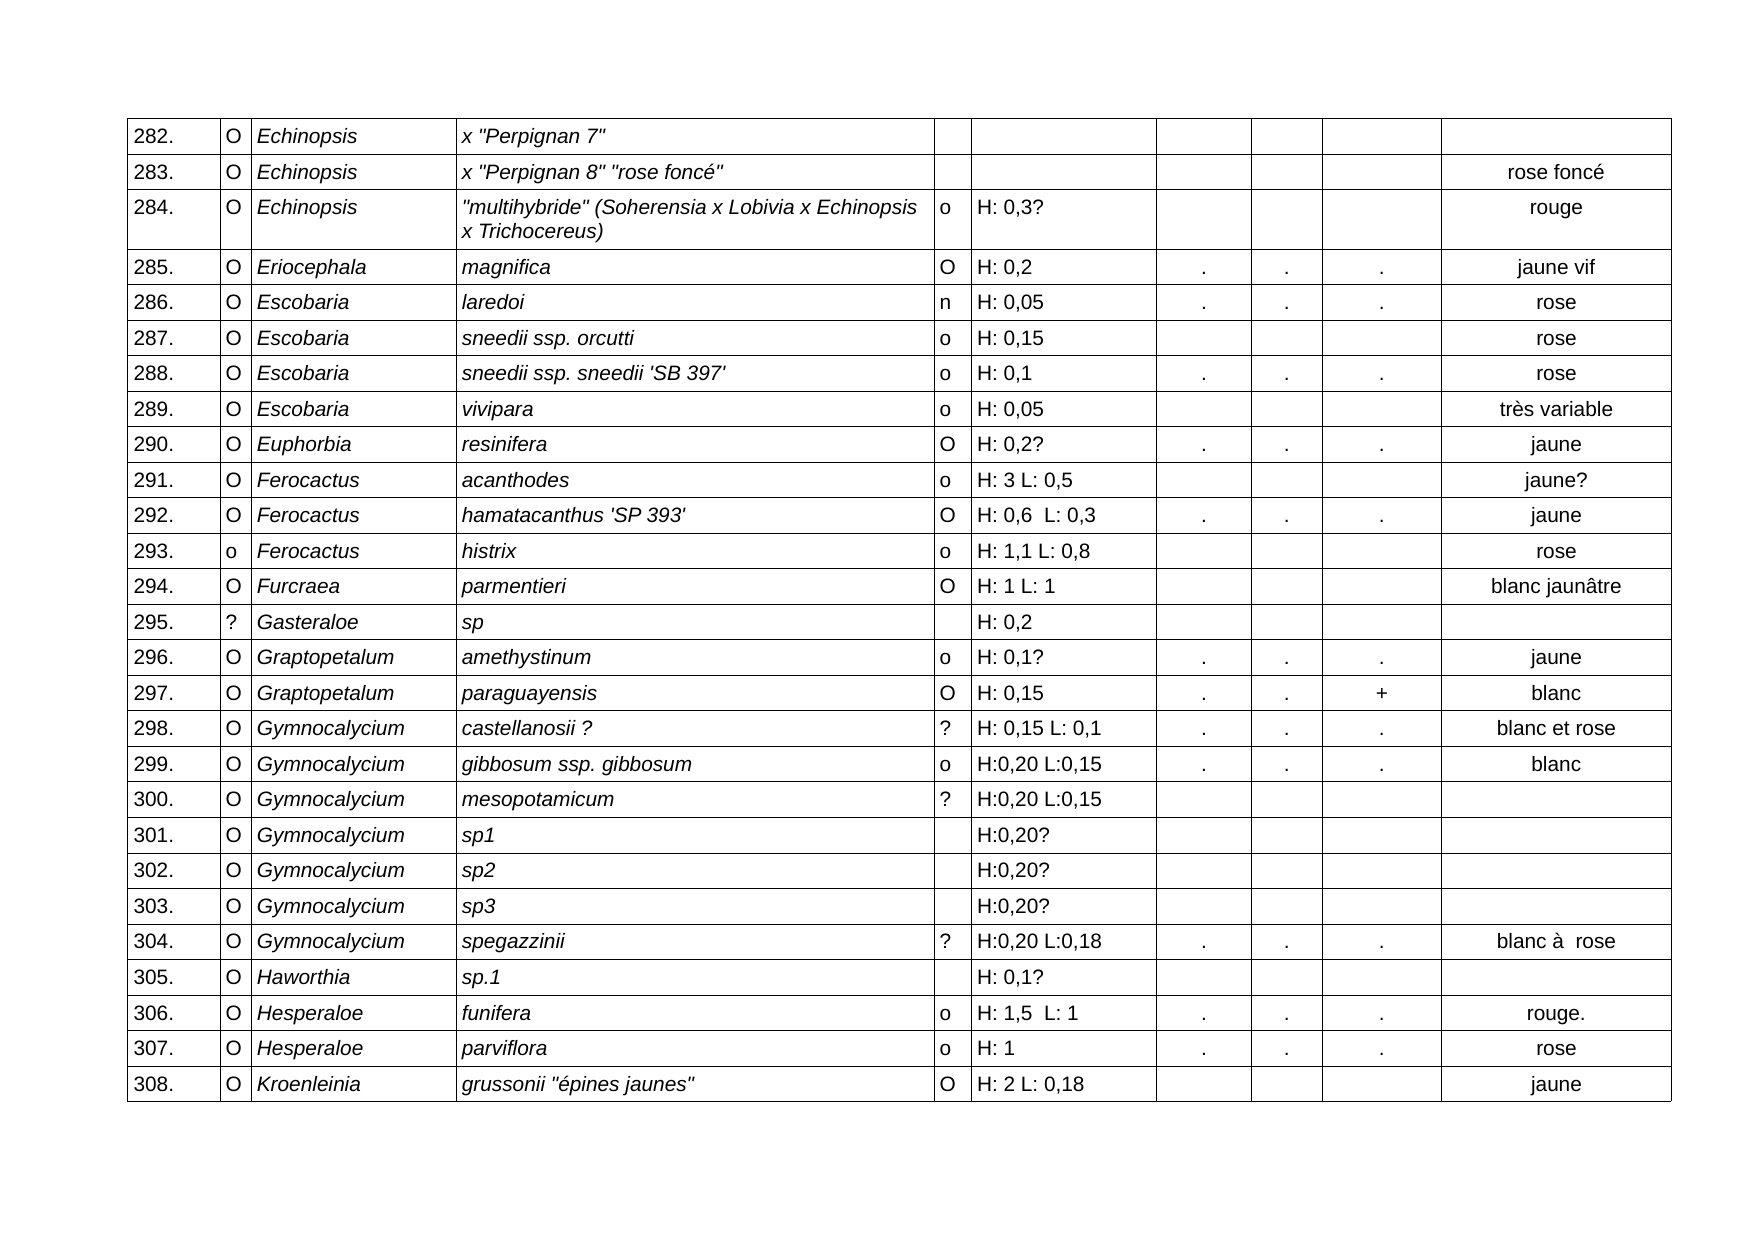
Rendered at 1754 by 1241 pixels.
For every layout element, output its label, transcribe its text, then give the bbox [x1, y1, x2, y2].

table_cell [1442, 782, 1671, 817]
table_cell grussonii "épines jaunes" [457, 1067, 934, 1101]
table_cell . [1252, 498, 1322, 533]
table_cell [1157, 155, 1251, 189]
table_cell parviflora [457, 1031, 934, 1066]
table_cell x "Perpignan 7" [457, 119, 934, 154]
table_cell sp3 [457, 889, 934, 923]
table_cell Hesperaloe [252, 1031, 456, 1066]
table_cell O [221, 285, 251, 320]
table_cell [1157, 119, 1251, 154]
table_cell H:0,20 L:0,15 [972, 782, 1156, 817]
table_cell [1252, 392, 1322, 426]
table_cell o [935, 534, 971, 568]
table_cell o [935, 463, 971, 497]
table_cell Haworthia [252, 960, 456, 994]
table_cell Graptopetalum [252, 676, 456, 710]
table_cell O [221, 854, 251, 888]
table_cell H: 0,15 [972, 676, 1156, 710]
table_cell H: 2 L: 0,18 [972, 1067, 1156, 1101]
table_cell o [221, 534, 251, 568]
table_cell O [221, 711, 251, 746]
table_cell Gasteraloe [252, 605, 456, 639]
table_cell Echinopsis [252, 119, 456, 154]
table_cell [128, 960, 220, 994]
table_cell Graptopetalum [252, 640, 456, 675]
table_cell . [1252, 747, 1322, 781]
table_cell [128, 463, 220, 497]
table_cell ? [935, 782, 971, 817]
table_cell Echinopsis [252, 190, 456, 249]
table_cell H: 0,2? [972, 427, 1156, 462]
table_cell [1252, 463, 1322, 497]
table_cell O [221, 889, 251, 923]
table_cell [128, 190, 220, 249]
table_cell . [1252, 285, 1322, 320]
table_cell O [221, 925, 251, 959]
table_cell . [1157, 498, 1251, 533]
table_cell O [935, 569, 971, 604]
table_cell [1323, 119, 1441, 154]
table_cell O [221, 463, 251, 497]
table_cell sp2 [457, 854, 934, 888]
table_cell O [221, 155, 251, 189]
table_cell sp [457, 605, 934, 639]
table_cell [1252, 190, 1322, 249]
table_cell Ferocactus [252, 463, 456, 497]
table_cell O [221, 250, 251, 284]
table_cell Escobaria [252, 285, 456, 320]
table_cell O [935, 250, 971, 284]
table_cell Escobaria [252, 321, 456, 355]
table_cell rouge. [1442, 996, 1671, 1030]
table_cell funifera [457, 996, 934, 1030]
table_cell H:0,20? [972, 818, 1156, 852]
table_cell rose [1442, 321, 1671, 355]
table_cell resinifera [457, 427, 934, 462]
table_cell [128, 747, 220, 781]
table_cell blanc jaunâtre [1442, 569, 1671, 604]
table_cell o [935, 356, 971, 391]
table_cell [1252, 119, 1322, 154]
table_cell [1157, 190, 1251, 249]
table_cell histrix [457, 534, 934, 568]
table_cell [972, 155, 1156, 189]
table_cell [128, 119, 220, 154]
table_cell Gymnocalycium [252, 711, 456, 746]
table_cell + [1323, 676, 1441, 710]
table_cell Gymnocalycium [252, 854, 456, 888]
table_cell . [1252, 250, 1322, 284]
table_cell [1252, 534, 1322, 568]
table_cell . [1157, 356, 1251, 391]
table_cell Gymnocalycium [252, 925, 456, 959]
table_cell [935, 119, 971, 154]
table_cell castellanosii ? [457, 711, 934, 746]
table_cell O [221, 747, 251, 781]
table_cell [1323, 889, 1441, 923]
table_cell O [221, 190, 251, 249]
table_cell O [221, 356, 251, 391]
table_cell O [935, 427, 971, 462]
table_cell . [1157, 285, 1251, 320]
table_cell H:0,20 L:0,15 [972, 747, 1156, 781]
table_cell rose [1442, 1031, 1671, 1066]
table_cell mesopotamicum [457, 782, 934, 817]
table_cell [1442, 119, 1671, 154]
table_cell [972, 119, 1156, 154]
table_cell blanc [1442, 747, 1671, 781]
table_cell sp.1 [457, 960, 934, 994]
table_cell rose [1442, 534, 1671, 568]
table_cell o [935, 321, 971, 355]
table_cell H: 0,6 L: 0,3 [972, 498, 1156, 533]
table_cell [128, 534, 220, 568]
table_cell jaune [1442, 427, 1671, 462]
table_cell Escobaria [252, 392, 456, 426]
table_cell blanc à rose [1442, 925, 1671, 959]
table_cell laredoi [457, 285, 934, 320]
table_cell [1157, 463, 1251, 497]
table_cell [1442, 960, 1671, 994]
table_cell [128, 640, 220, 675]
table_cell [1323, 155, 1441, 189]
table_cell O [935, 676, 971, 710]
table_cell H: 0,15 [972, 321, 1156, 355]
table_cell O [221, 676, 251, 710]
table_cell . [1157, 925, 1251, 959]
table_cell [1252, 960, 1322, 994]
table_cell H: 0,2 [972, 605, 1156, 639]
table_cell [128, 854, 220, 888]
table_cell Ferocactus [252, 498, 456, 533]
table_cell [128, 427, 220, 462]
table_cell H: 3 L: 0,5 [972, 463, 1156, 497]
table_cell [1157, 1067, 1251, 1101]
table_cell sneedii ssp. orcutti [457, 321, 934, 355]
table_cell . [1323, 996, 1441, 1030]
table_cell Gymnocalycium [252, 747, 456, 781]
table_cell [128, 605, 220, 639]
table_cell [1252, 818, 1322, 852]
table_cell . [1157, 711, 1251, 746]
table_cell H: 0,15 L: 0,1 [972, 711, 1156, 746]
table_cell [1323, 782, 1441, 817]
table_cell [935, 155, 971, 189]
table_cell [1323, 960, 1441, 994]
table_cell [1442, 818, 1671, 852]
table_cell Euphorbia [252, 427, 456, 462]
table_cell H: 0,1 [972, 356, 1156, 391]
table_cell [128, 392, 220, 426]
table_cell rouge [1442, 190, 1671, 249]
table_cell O [221, 427, 251, 462]
table_cell H: 0,05 [972, 285, 1156, 320]
table_cell paraguayensis [457, 676, 934, 710]
table_cell [1442, 854, 1671, 888]
table_cell H:0,20? [972, 889, 1156, 923]
table_cell [1323, 605, 1441, 639]
table_cell [128, 818, 220, 852]
table_cell jaune [1442, 498, 1671, 533]
table_cell [128, 250, 220, 284]
table_cell O [221, 960, 251, 994]
table_cell parmentieri [457, 569, 934, 604]
table_cell hamatacanthus 'SP 393' [457, 498, 934, 533]
table_cell ? [221, 605, 251, 639]
table_cell [1323, 818, 1441, 852]
table_cell . [1157, 996, 1251, 1030]
table_cell . [1252, 996, 1322, 1030]
table_cell [1157, 818, 1251, 852]
table_cell blanc et rose [1442, 711, 1671, 746]
table_cell [1252, 1067, 1322, 1101]
table_cell . [1157, 747, 1251, 781]
table_cell [1323, 463, 1441, 497]
table_cell O [221, 392, 251, 426]
table_cell . [1157, 250, 1251, 284]
table_cell O [221, 640, 251, 675]
table_cell Echinopsis [252, 155, 456, 189]
table_cell o [935, 190, 971, 249]
table_cell Kroenleinia [252, 1067, 456, 1101]
table_cell [128, 1031, 220, 1066]
table_cell [1323, 392, 1441, 426]
table_cell . [1323, 925, 1441, 959]
table_cell blanc [1442, 676, 1671, 710]
table_cell O [221, 498, 251, 533]
table_cell O [221, 321, 251, 355]
table_cell [128, 925, 220, 959]
table_cell [1442, 889, 1671, 923]
table_cell ? [935, 925, 971, 959]
table_cell très variable [1442, 392, 1671, 426]
table_cell H:0,20? [972, 854, 1156, 888]
table_cell Escobaria [252, 356, 456, 391]
table_cell Gymnocalycium [252, 782, 456, 817]
table_cell H: 0,3? [972, 190, 1156, 249]
table_cell O [221, 818, 251, 852]
table_cell [1252, 854, 1322, 888]
table_cell "multihybride" (Soherensia x Lobivia x Echinopsis x Trichocereus) [457, 190, 934, 249]
table_cell amethystinum [457, 640, 934, 675]
table_cell H: 1 [972, 1031, 1156, 1066]
table_cell . [1157, 676, 1251, 710]
table_cell [1252, 321, 1322, 355]
table_cell o [935, 640, 971, 675]
table_cell [1157, 605, 1251, 639]
table_cell . [1323, 747, 1441, 781]
table_cell Eriocephala [252, 250, 456, 284]
table_cell . [1157, 640, 1251, 675]
table_cell [1252, 155, 1322, 189]
table_cell . [1252, 711, 1322, 746]
table_cell . [1323, 356, 1441, 391]
table_cell jaune vif [1442, 250, 1671, 284]
table_cell . [1252, 427, 1322, 462]
table_cell n [935, 285, 971, 320]
table_cell o [935, 747, 971, 781]
table_cell . [1323, 711, 1441, 746]
table_cell [1323, 534, 1441, 568]
table_cell gibbosum ssp. gibbosum [457, 747, 934, 781]
table_cell O [221, 569, 251, 604]
table_cell jaune [1442, 1067, 1671, 1101]
table_cell [935, 960, 971, 994]
table_cell [128, 321, 220, 355]
table_cell acanthodes [457, 463, 934, 497]
table_cell O [221, 119, 251, 154]
table_cell [1157, 854, 1251, 888]
table_cell [128, 889, 220, 923]
table_cell . [1157, 1031, 1251, 1066]
table_cell [128, 155, 220, 189]
table_cell . [1252, 356, 1322, 391]
table_cell [1157, 534, 1251, 568]
table_cell H: 1 L: 1 [972, 569, 1156, 604]
table_cell ? [935, 711, 971, 746]
table_cell H: 1,5 L: 1 [972, 996, 1156, 1030]
table_cell [1323, 569, 1441, 604]
table_cell H: 0,1? [972, 640, 1156, 675]
table_cell spegazzinii [457, 925, 934, 959]
table_cell x "Perpignan 8" "rose foncé" [457, 155, 934, 189]
table_cell [1157, 889, 1251, 923]
table_cell [1323, 854, 1441, 888]
table_cell jaune? [1442, 463, 1671, 497]
table_cell [1157, 321, 1251, 355]
table_cell [128, 285, 220, 320]
table_cell o [935, 392, 971, 426]
table_cell magnifica [457, 250, 934, 284]
table_cell [1252, 605, 1322, 639]
table_cell [935, 889, 971, 923]
table_cell [935, 854, 971, 888]
table_cell [128, 782, 220, 817]
table_cell [1252, 889, 1322, 923]
table_cell sp1 [457, 818, 934, 852]
table_cell . [1323, 498, 1441, 533]
table_cell jaune [1442, 640, 1671, 675]
table_cell vivipara [457, 392, 934, 426]
table_cell [1157, 782, 1251, 817]
table_cell H: 0,2 [972, 250, 1156, 284]
table_cell [1252, 782, 1322, 817]
table_cell [1323, 1067, 1441, 1101]
table_cell [1157, 569, 1251, 604]
table_cell H:0,20 L:0,18 [972, 925, 1156, 959]
table_cell . [1323, 1031, 1441, 1066]
table_cell rose [1442, 285, 1671, 320]
table_cell O [221, 1031, 251, 1066]
table_cell [1157, 392, 1251, 426]
table_cell . [1252, 925, 1322, 959]
table_cell H: 1,1 L: 0,8 [972, 534, 1156, 568]
table_cell o [935, 1031, 971, 1066]
table_cell . [1252, 640, 1322, 675]
table_cell o [935, 996, 971, 1030]
table_cell O [935, 1067, 971, 1101]
table_cell sneedii ssp. sneedii 'SB 397' [457, 356, 934, 391]
table_cell . [1323, 250, 1441, 284]
table_cell O [221, 996, 251, 1030]
table_cell Ferocactus [252, 534, 456, 568]
table_cell [128, 356, 220, 391]
table_cell [1157, 960, 1251, 994]
table_cell [128, 711, 220, 746]
table_cell . [1323, 285, 1441, 320]
table_cell [128, 1067, 220, 1101]
table_cell . [1252, 1031, 1322, 1066]
table_cell [1323, 190, 1441, 249]
table_cell [128, 996, 220, 1030]
table_cell Hesperaloe [252, 996, 456, 1030]
table_cell rose foncé [1442, 155, 1671, 189]
table_cell . [1323, 427, 1441, 462]
table_cell O [221, 782, 251, 817]
table_cell H: 0,1? [972, 960, 1156, 994]
table_cell [128, 498, 220, 533]
table_cell [935, 605, 971, 639]
table_cell [1442, 605, 1671, 639]
table_cell [935, 818, 971, 852]
table_cell [128, 676, 220, 710]
table_cell [1323, 321, 1441, 355]
table_cell rose [1442, 356, 1671, 391]
table_cell Furcraea [252, 569, 456, 604]
table_cell Gymnocalycium [252, 818, 456, 852]
table_cell . [1252, 676, 1322, 710]
table_cell Gymnocalycium [252, 889, 456, 923]
table_cell H: 0,05 [972, 392, 1156, 426]
table_cell O [221, 1067, 251, 1101]
table_cell [1252, 569, 1322, 604]
table_cell O [935, 498, 971, 533]
table_cell . [1157, 427, 1251, 462]
table_cell [128, 569, 220, 604]
table_cell . [1323, 640, 1441, 675]
